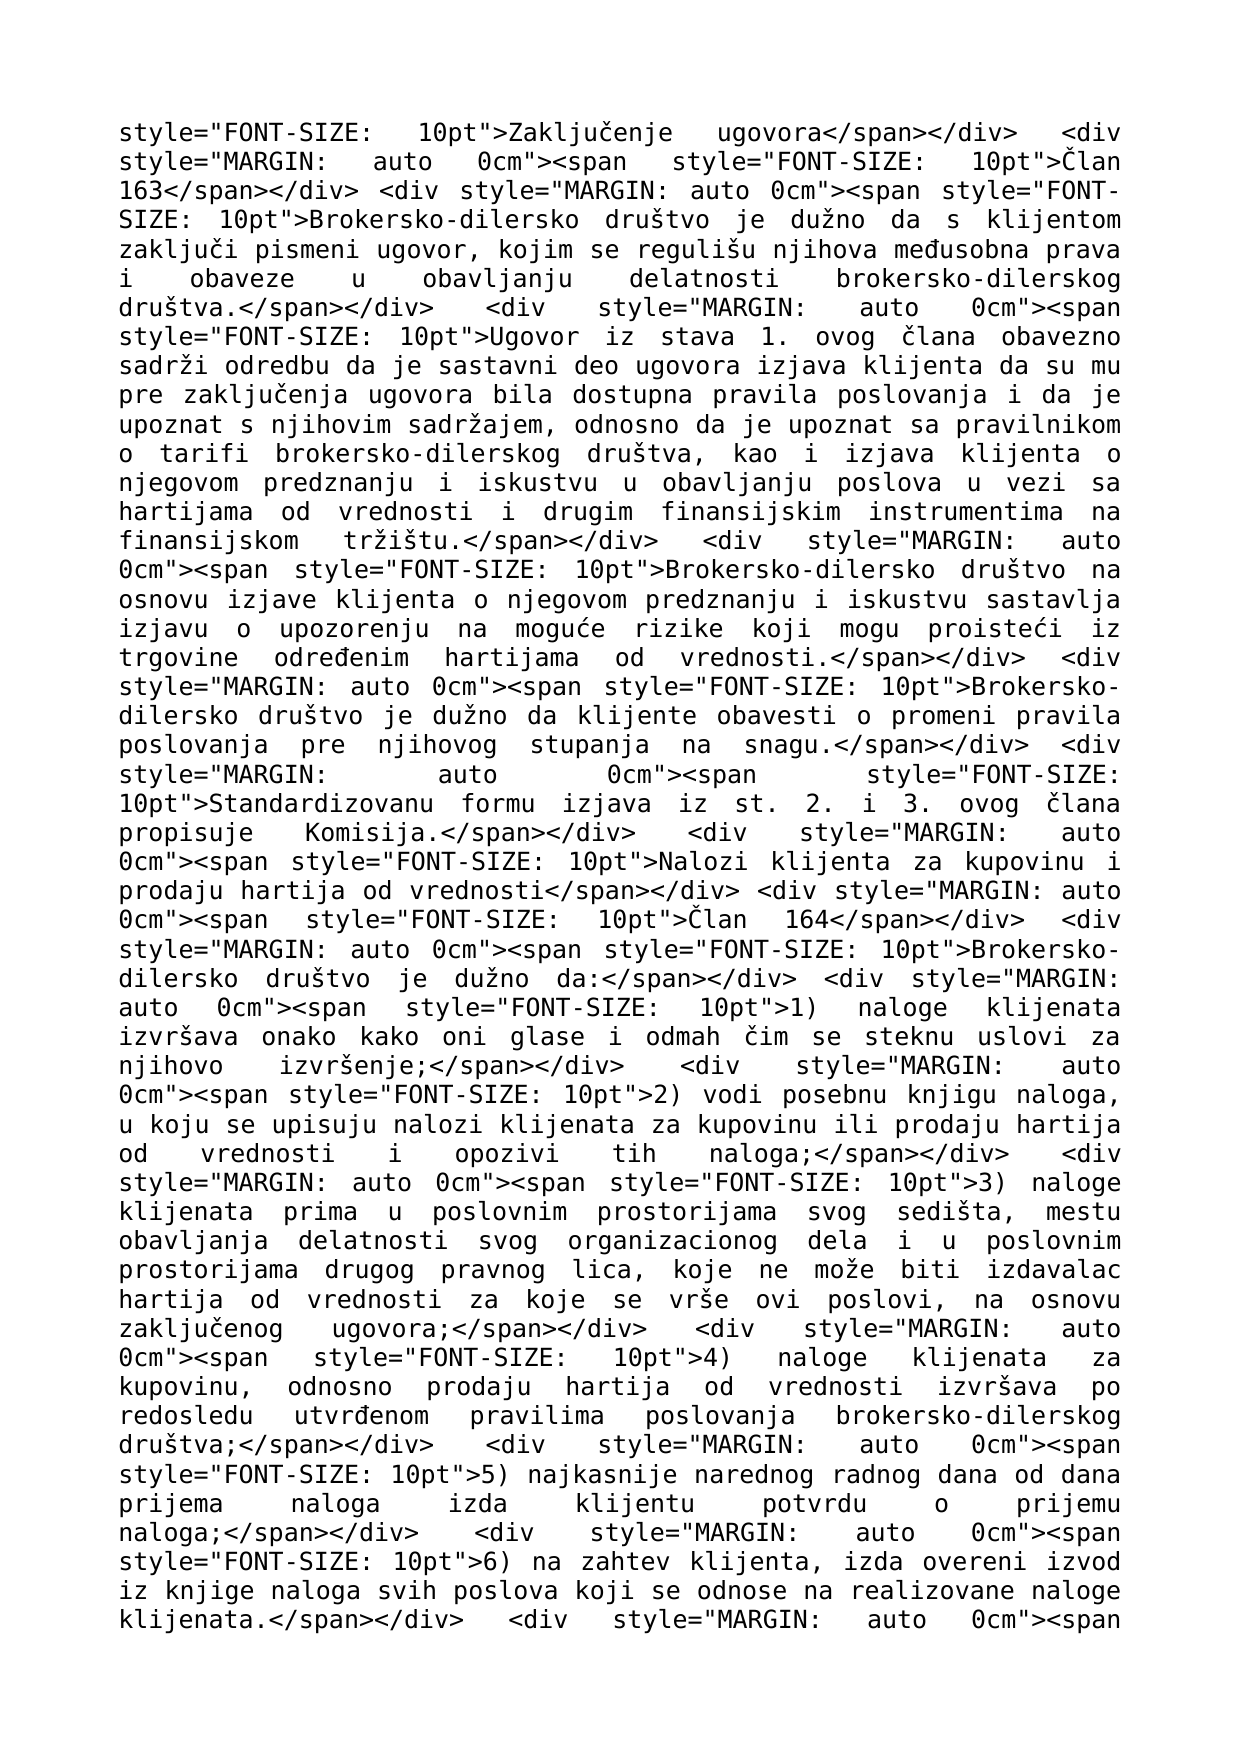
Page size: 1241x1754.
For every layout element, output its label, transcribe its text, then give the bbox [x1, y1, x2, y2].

text style="FONT-SIZE: 10pt">Zaključenje ugovora</span></div> <div style="MARGIN: auto 0cm"><span style="FONT-SIZE: 10pt">Član 163</span></div> <div style="MARGIN: auto 0cm"><span style="FONT-SIZE: 10pt">Brokersko-dilersko društvo je dužno da s klijentom zaključi pismeni ugovor, kojim se regulišu njihova međusobna prava i obaveze u obavljanju delatnosti brokersko-dilerskog društva.</span></div> <div style="MARGIN: auto 0cm"><span style="FONT-SIZE: 10pt">Ugovor iz stava 1. ovog člana obavezno sadrži odredbu da je sastavni deo ugovora izjava klijenta da su mu pre zaključenja ugovora bila dostupna pravila poslovanja i da je upoznat s njihovim sadržajem, odnosno da je upoznat sa pravilnikom o tarifi brokersko-dilerskog društva, kao i izjava klijenta o njegovom predznanju i iskustvu u obavljanju poslova u vezi sa hartijama od vrednosti i drugim finansijskim instrumentima na finansijskom tržištu.</span></div> <div style="MARGIN: auto 0cm"><span style="FONT-SIZE: 10pt">Brokersko-dilersko društvo na osnovu izjave klijenta o njegovom predznanju i iskustvu sastavlja izjavu o upozorenju na moguće rizike koji mogu proisteći iz trgovine određenim hartijama od vrednosti.</span></div> <div style="MARGIN: auto 0cm"><span style="FONT-SIZE: 10pt">Brokersko-dilersko društvo je dužno da klijente obavesti o promeni pravila poslovanja pre njihovog stupanja na snagu.</span></div> <div style="MARGIN: auto 0cm"><span style="FONT-SIZE: 10pt">Standardizovanu formu izjava iz st. 2. i 3. ovog člana propisuje Komisija.</span></div> <div style="MARGIN: auto 0cm"><span style="FONT-SIZE: 10pt">Nalozi klijenta za kupovinu i prodaju hartija od vrednosti</span></div> <div style="MARGIN: auto 0cm"><span style="FONT-SIZE: 10pt">Član 164</span></div> <div style="MARGIN: auto 0cm"><span style="FONT-SIZE: 10pt">Brokersko-dilersko društvo je dužno da:</span></div> <div style="MARGIN: auto 0cm"><span style="FONT-SIZE: 10pt">1) naloge klijenata izvršava onako kako oni glase i odmah čim se steknu uslovi za njihovo izvršenje;</span></div> <div style="MARGIN: auto 0cm"><span style="FONT-SIZE: 10pt">2) vodi posebnu knjigu naloga, u koju se upisuju nalozi klijenata za kupovinu ili prodaju hartija od vrednosti i opozivi tih naloga;</span></div> <div style="MARGIN: auto 0cm"><span style="FONT-SIZE: 10pt">3) naloge klijenata prima u poslovnim prostorijama svog sedišta, mestu obavljanja delatnosti svog organizacionog dela i u poslovnim prostorijama drugog pravnog lica, koje ne može biti izdavalac hartija od vrednosti za koje se vrše ovi poslovi, na osnovu zaključenog ugovora;</span></div> <div style="MARGIN: auto 0cm"><span style="FONT-SIZE: 10pt">4) naloge klijenata za kupovinu, odnosno prodaju hartija od vrednosti izvršava po redosledu utvrđenom pravilima poslovanja brokersko-dilerskog društva;</span></div> <div style="MARGIN: auto 0cm"><span style="FONT-SIZE: 10pt">5) najkasnije narednog radnog dana od dana prijema naloga izda klijentu potvrdu o prijemu naloga;</span></div> <div style="MARGIN: auto 0cm"><span style="FONT-SIZE: 10pt">6) na zahtev klijenta, izda overeni izvod iz knjige naloga svih poslova koji se odnose na realizovane naloge klijenata.</span></div> <div style="MARGIN: auto 0cm"><span [118, 118, 1122, 1635]
